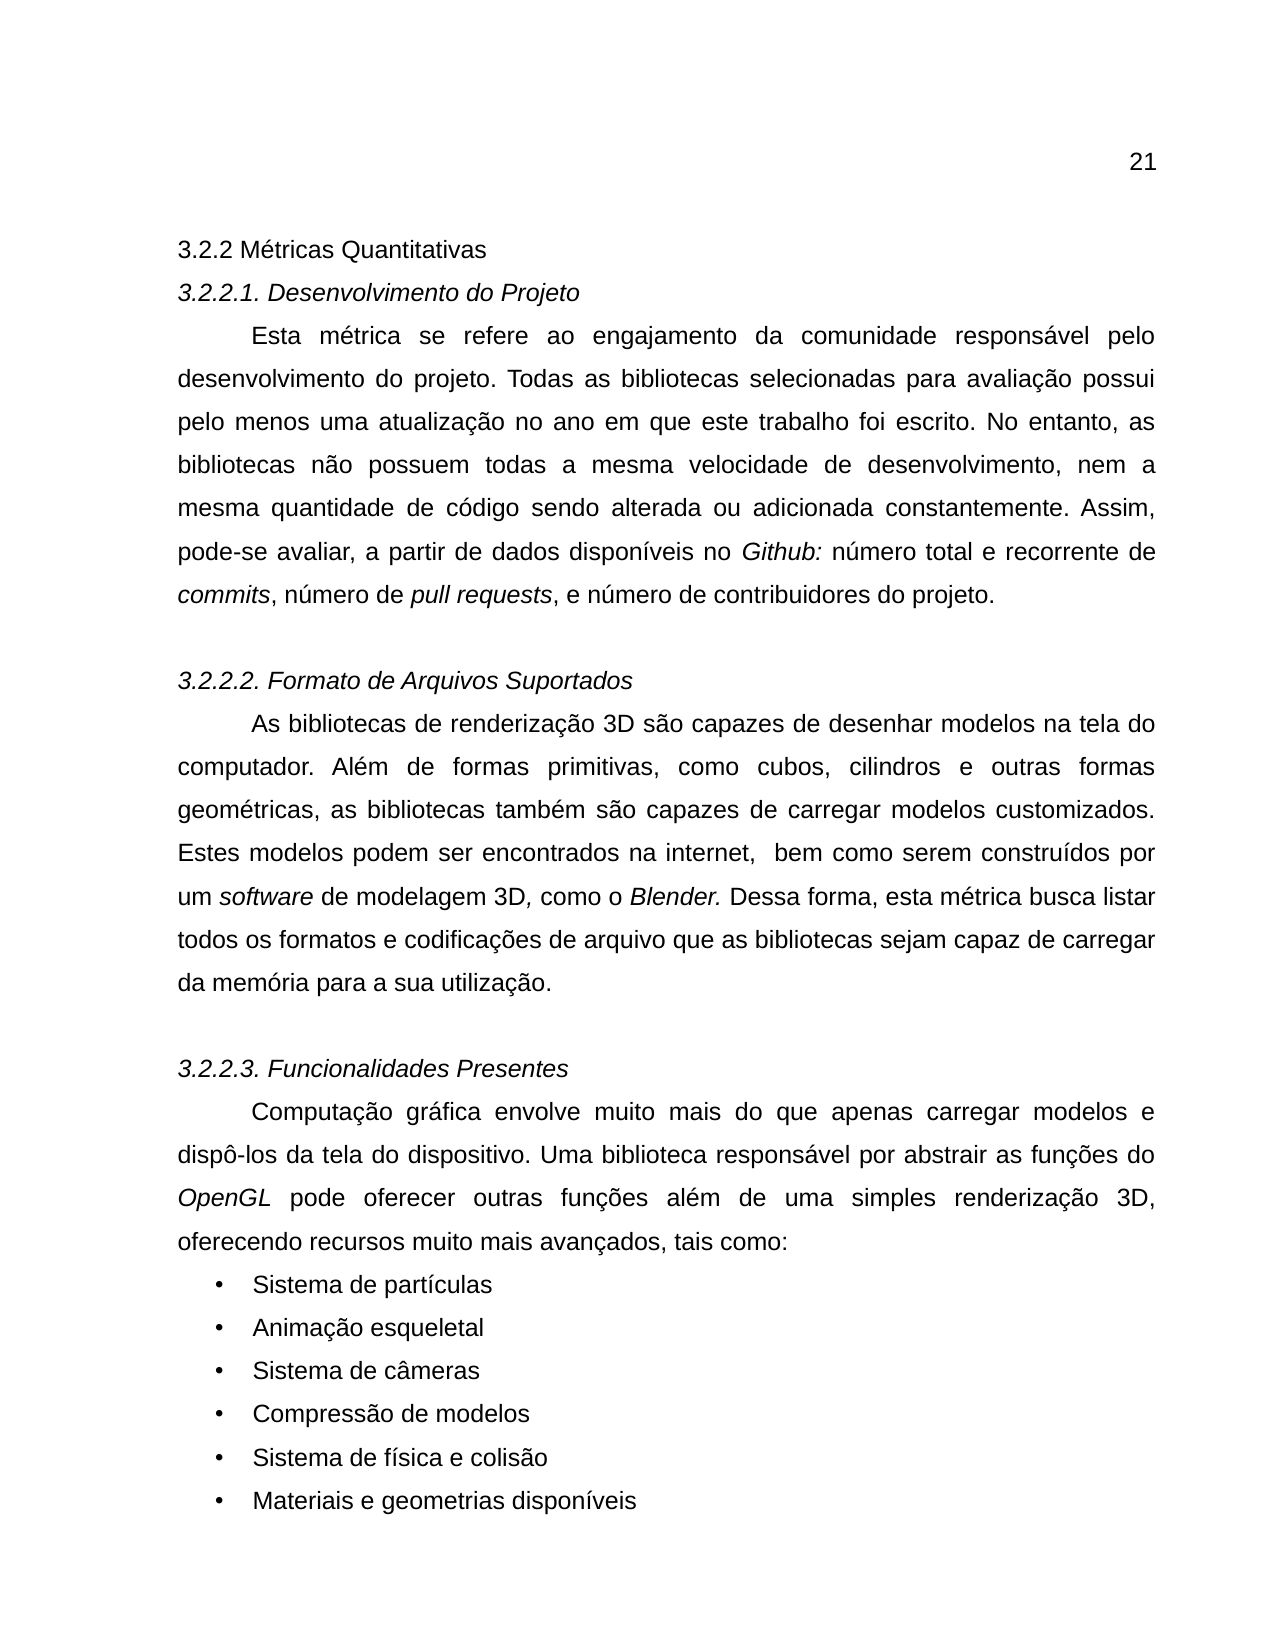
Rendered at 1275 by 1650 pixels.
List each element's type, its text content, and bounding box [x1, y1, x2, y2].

list Animação esqueletal [215, 1313, 1157, 1342]
text Esta métrica se refere ao engajamento da comunidade responsável pelo desenvolvimento do projeto. Todas as bibliotecas selecionadas para avaliação possui pelo menos uma atualização no ano em que este trabalho foi escrito. No entanto, as bibliotecas não possuem todas a mesma velocidade de desenvolvimento, nem a mesma quantidade de código sendo alterada ou adicionada constantemente. Assim, pode-se avaliar, a partir de dados disponíveis no Github: número total e recorrente de commits, número de pull requests, e número de contribuidores do projeto. [177, 321, 1157, 608]
subtitle 3.2.2.2. Formato de Arquivos Suportados [177, 666, 1157, 695]
list Sistema de câmeras [215, 1356, 1157, 1385]
subtitle 3.2.2.3. Funcionalidades Presentes [177, 1054, 1157, 1083]
text Computação gráfica envolve muito mais do que apenas carregar modelos e dispô-los da tela do dispositivo. Uma biblioteca responsável por abstrair as funções do OpenGL pode oferecer outras funções além de uma simples renderização 3D, oferecendo recursos muito mais avançados, tais como: [177, 1097, 1157, 1255]
text As bibliotecas de renderização 3D são capazes de desenhar modelos na tela do computador. Além de formas primitivas, como cubos, cilindros e outras formas geométricas, as bibliotecas também são capazes de carregar modelos customizados. Estes modelos podem ser encontrados na internet, bem como serem construídos por um software de modelagem 3D, como o Blender. Dessa forma, esta métrica busca listar todos os formatos e codificações de arquivo que as bibliotecas sejam capaz de carregar da memória para a sua utilização. [177, 709, 1157, 997]
list Sistema de física e colisão [215, 1443, 1157, 1471]
list Sistema de partículas [215, 1270, 1157, 1298]
list Materiais e geometrias disponíveis [215, 1486, 1157, 1515]
subtitle 3.2.2 Métricas Quantitativas [177, 235, 1157, 263]
list Compressão de modelos [215, 1399, 1157, 1428]
subtitle 3.2.2.1. Desenvolvimento do Projeto [177, 278, 1157, 307]
